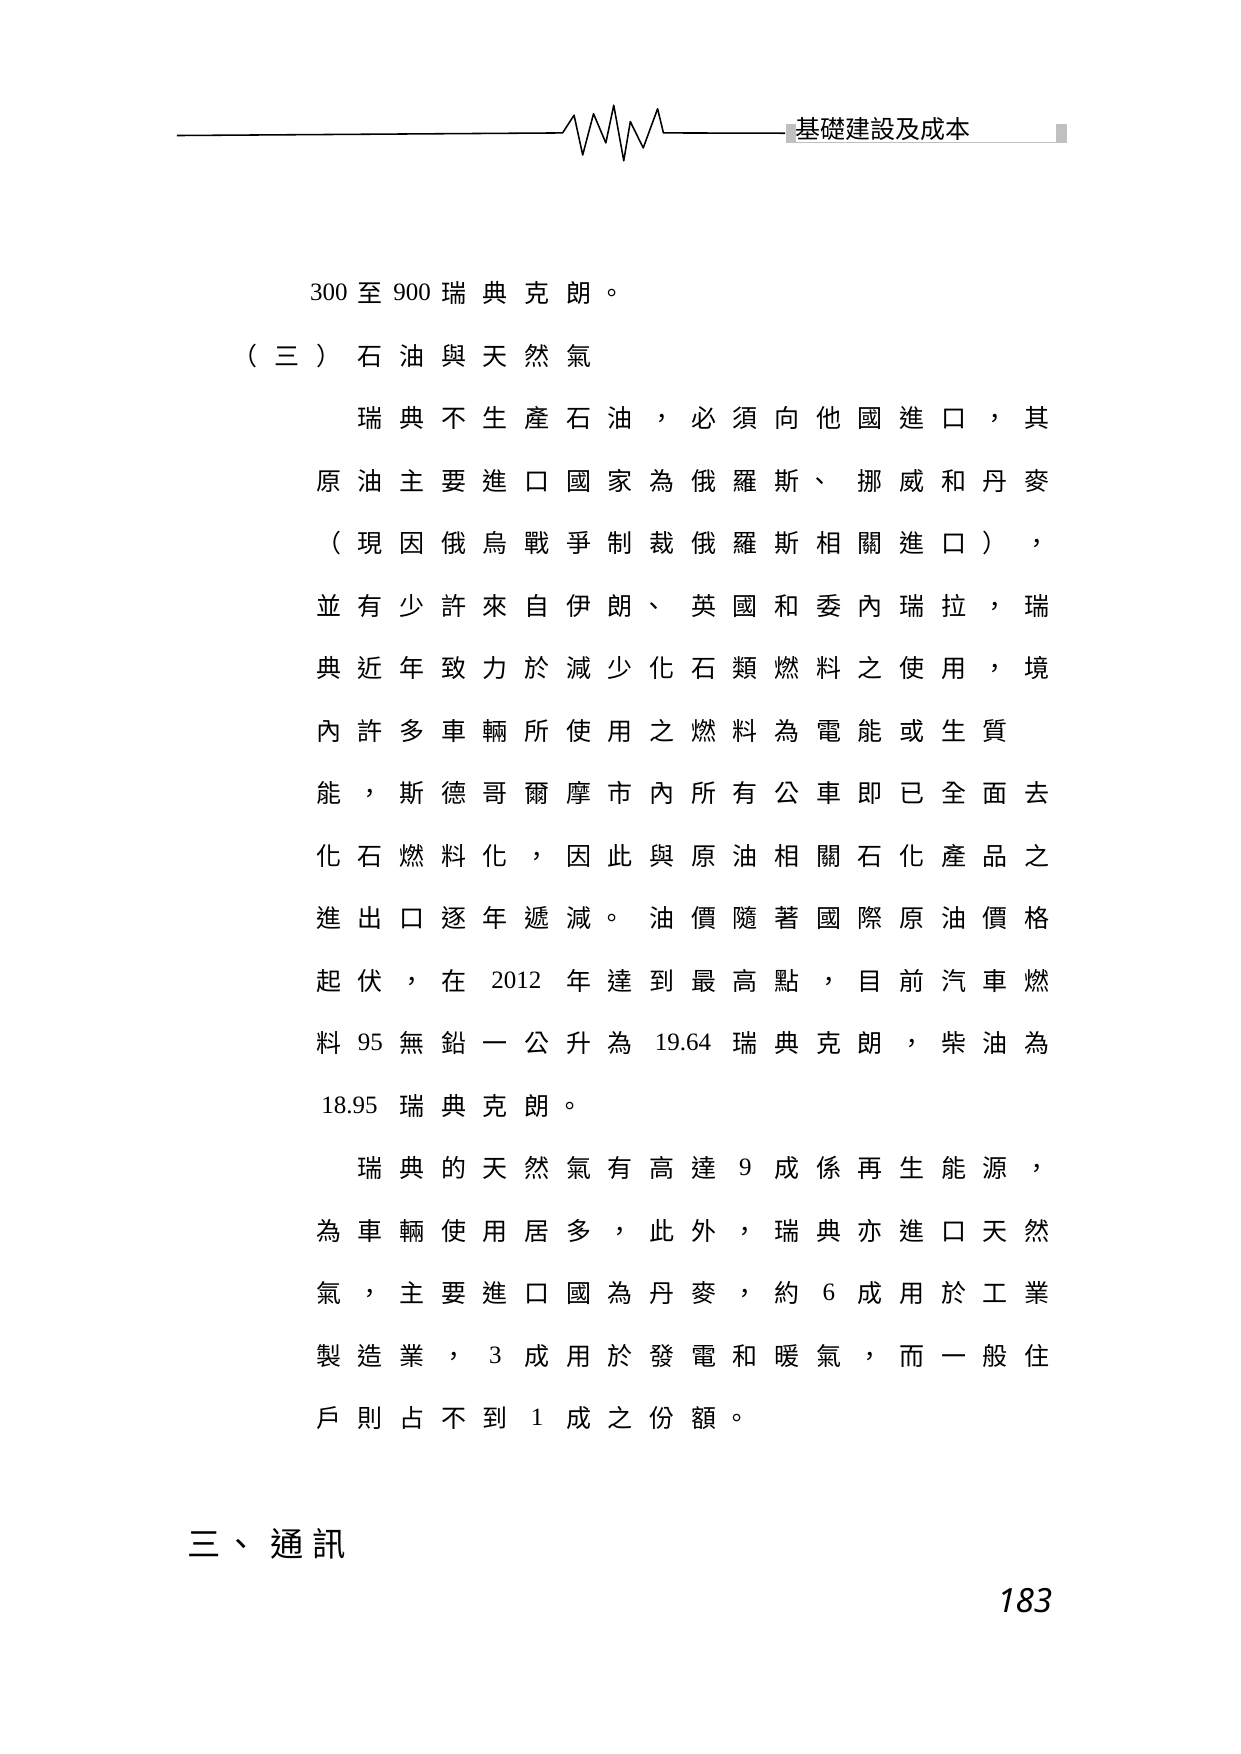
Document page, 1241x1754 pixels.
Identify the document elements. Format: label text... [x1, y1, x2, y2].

text 三、通訊 [183, 1500, 1058, 1563]
text 300至900瑞典克朗。 [281, 250, 1058, 313]
text 瑞典不生產石油，必須向他國進口，其原油主要進口國家為俄羅斯、挪威和丹麥（現因俄烏戰爭制裁俄羅斯相關進口），並有少許來自伊朗、英國和委內瑞拉，瑞典近年致力於減少化石類燃料之使用，境內許多車輛所使用之燃料為電能或生質能，斯德哥爾摩市內所有公車即已全面去化石燃料化，因此與原油相關石化產品之進出口逐年遞減。油價隨著國際原油價格起伏，在2012年達到最高點，目前汽車燃料95無鉛一公升為19.64瑞典克朗，柴油為18.95瑞典克朗。 [281, 375, 1058, 1125]
text （三）石油與天然氣 [207, 313, 1058, 375]
text 瑞典的天然氣有高達9成係再生能源，為車輛使用居多，此外，瑞典亦進口天然氣，主要進口國為丹麥，約6成用於工業製造業，3成用於發電和暖氣，而一般住戶則占不到1成之份額。 [281, 1125, 1058, 1438]
